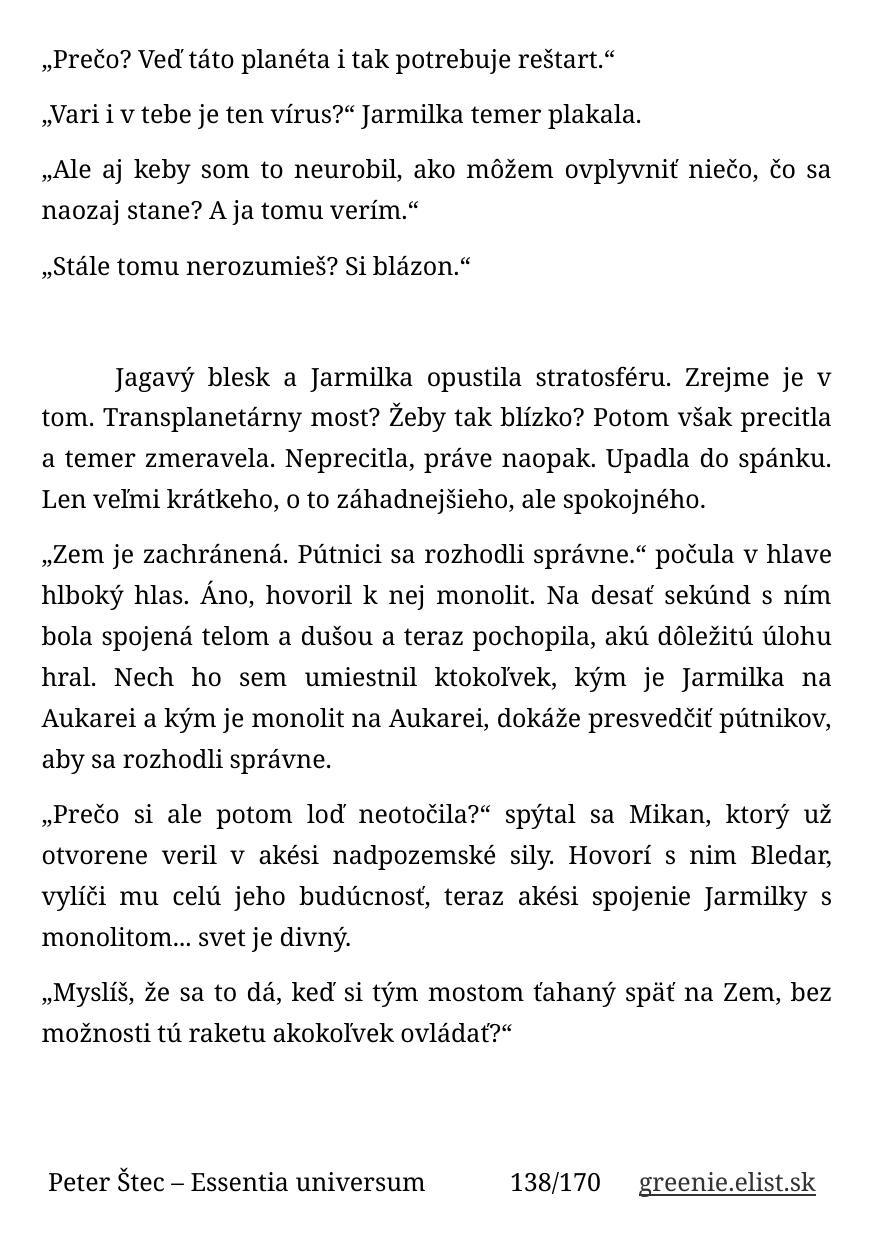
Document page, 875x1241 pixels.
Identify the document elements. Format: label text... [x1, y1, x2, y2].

text „Prečo? Veď táto planéta i tak potrebuje reštart.“ [41, 41, 833, 75]
text „Zem je zachránená. Pútnici sa rozhodli správne.“ počula v hlave hlboký hlas. Áno, hovoril k nej monolit. Na desať sekúnd s ním bola spojená telom a dušou a teraz pochopila, akú dôležitú úlohu hral. Nech ho sem umiestnil ktokoľvek, kým je Jarmilka na Aukarei a kým je monolit na Aukarei, dokáže presvedčiť pútnikov, aby sa rozhodli správne. [41, 537, 833, 775]
text „Myslíš, že sa to dá, keď si tým mostom ťahaný späť na Zem, bez možnosti tú raketu akokoľvek ovládať?“ [41, 975, 833, 1049]
text „Ale aj keby som to neurobil, ako môžem ovplyvniť niečo, čo sa naozaj stane? A ja tomu verím.“ [41, 152, 833, 227]
text „Vari i v tebe je ten vírus?“ Jarmilka temer plakala. [41, 97, 833, 131]
text „Stále tomu nerozumieš? Si blázon.“ [41, 248, 833, 282]
text Jagavý blesk a Jarmilka opustila stratosféru. Zrejme je v tom. Transplanetárny most? Žeby tak blízko? Potom však precitla a temer zmeravela. Neprecitla, práve naopak. Upadla do spánku. Len veľmi krátkeho, o to záhadnejšieho, ale spokojného. [41, 359, 833, 516]
text „Prečo si ale potom loď neotočila?“ spýtal sa Mikan, ktorý už otvorene veril v akési nadpozemské sily. Hovorí s nim Bledar, vylíči mu celú jeho budúcnosť, teraz akési spojenie Jarmilky s monolitom... svet je divný. [41, 797, 833, 953]
